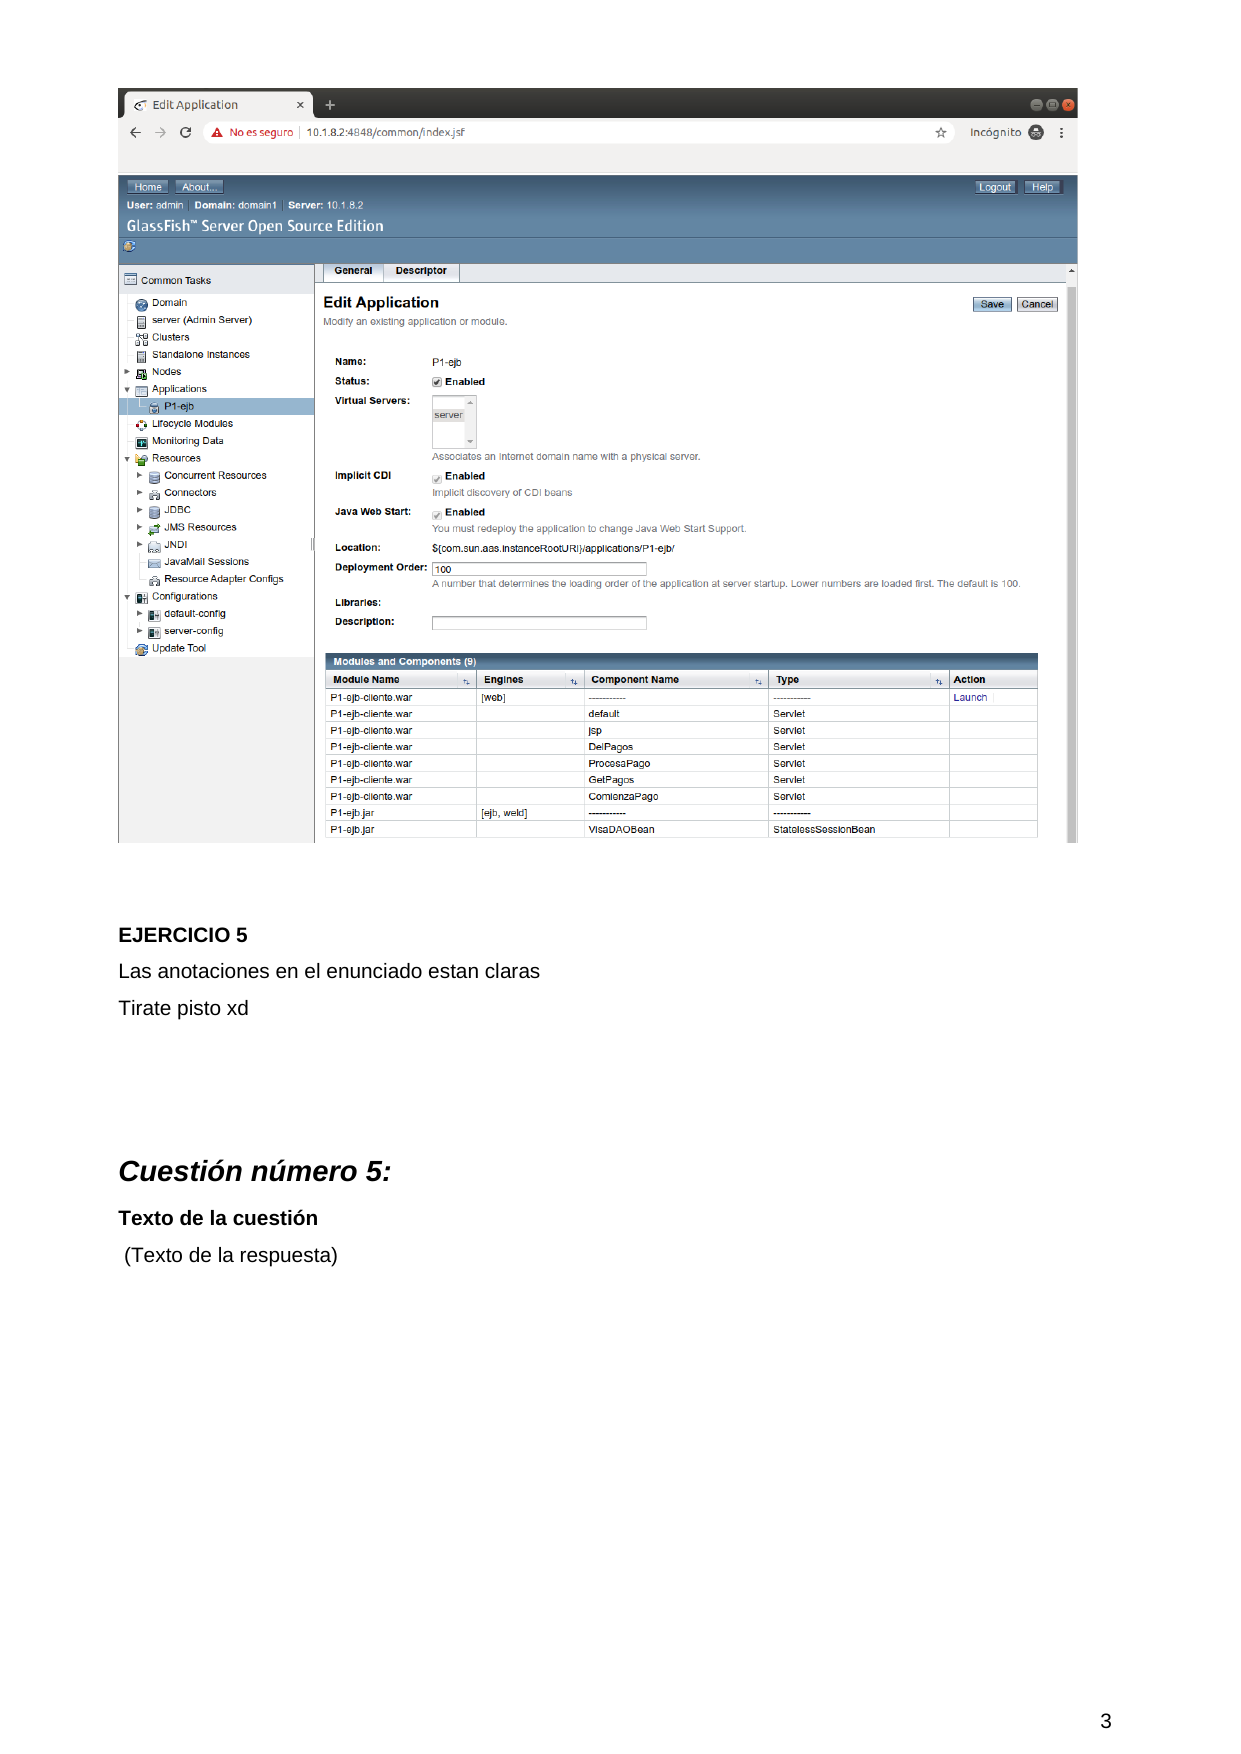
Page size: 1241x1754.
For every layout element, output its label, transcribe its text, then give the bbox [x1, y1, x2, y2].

subtitle Cuestión número 5: [118, 1154, 1122, 1187]
text (Texto de la respuesta) [118, 1243, 1122, 1267]
subtitle Las anotaciones en el enunciado estan claras [118, 959, 1122, 983]
subtitle Tirate pisto xd [118, 996, 1122, 1019]
subtitle EJERCICIO 5 [118, 923, 1122, 947]
text Texto de la cuestión [118, 1206, 1122, 1230]
picture [118, 88, 1078, 843]
